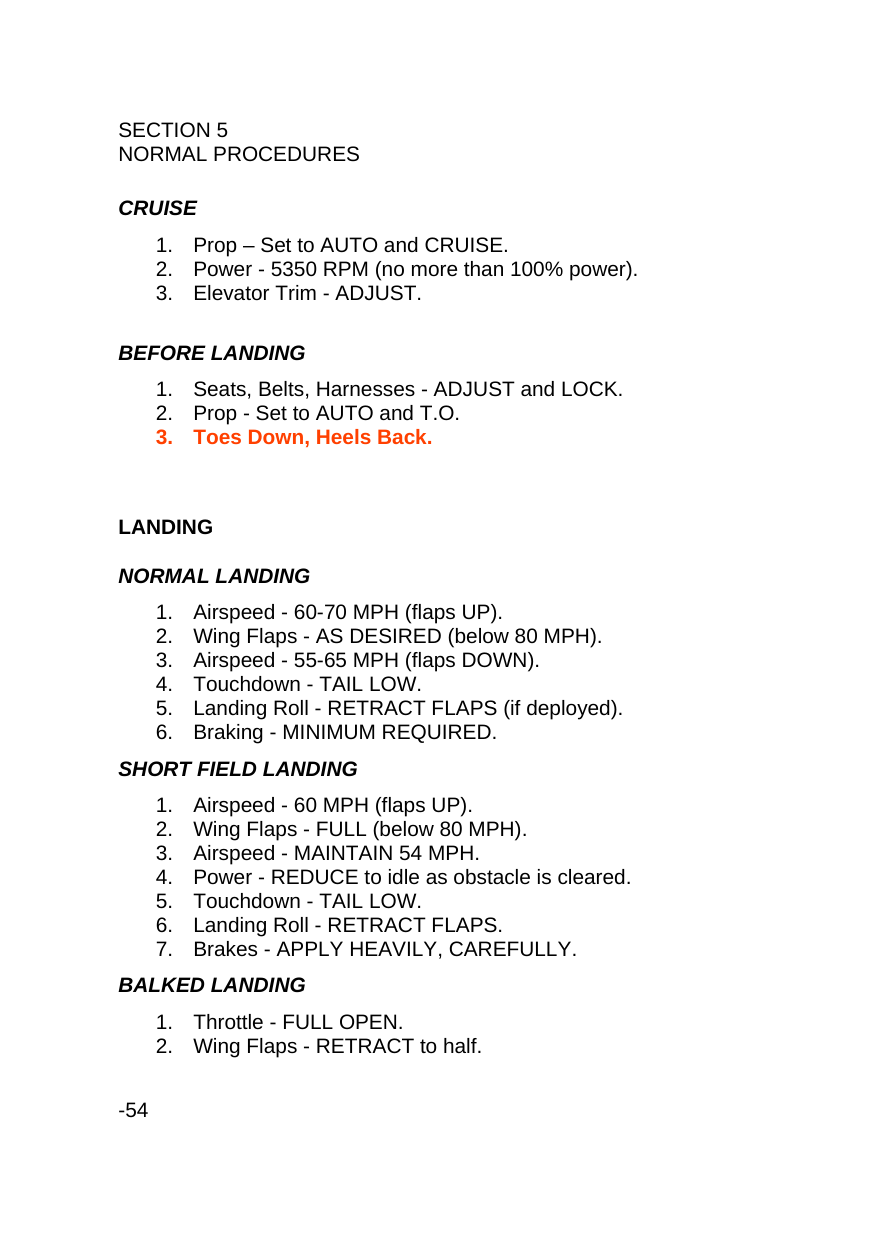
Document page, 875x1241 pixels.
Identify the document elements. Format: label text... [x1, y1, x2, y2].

list Power - 5350 RPM (no more than 100% power). [156, 256, 756, 280]
list Wing Flaps - RETRACT to half. [156, 1033, 756, 1057]
list Airspeed - MAINTAIN 54 MPH. [156, 841, 756, 865]
list Landing Roll - RETRACT FLAPS (if deployed). [156, 696, 756, 720]
list Toes Down, Heels Back. [156, 425, 756, 449]
list Brakes - APPLY HEAVILY, CAREFULLY. [156, 937, 756, 961]
list Power - REDUCE to idle as obstacle is cleared. [156, 865, 756, 889]
subtitle SHORT FIELD LANDING [118, 756, 756, 780]
list Landing Roll - RETRACT FLAPS. [156, 913, 756, 937]
list Prop – Set to AUTO and CRUISE. [156, 232, 756, 256]
subtitle BEFORE LANDING [118, 341, 756, 365]
list Wing Flaps - FULL (below 80 MPH). [156, 817, 756, 841]
subtitle NORMAL LANDING [118, 564, 756, 588]
subtitle CRUISE [118, 196, 756, 220]
list Airspeed - 60-70 MPH (flaps UP). [156, 600, 756, 624]
list Throttle - FULL OPEN. [156, 1009, 756, 1033]
list Wing Flaps - AS DESIRED (below 80 MPH). [156, 624, 756, 648]
list Touchdown - TAIL LOW. [156, 889, 756, 913]
list Touchdown - TAIL LOW. [156, 672, 756, 696]
list Seats, Belts, Harnesses - ADJUST and LOCK. [156, 377, 756, 401]
list Braking - MINIMUM REQUIRED. [156, 720, 756, 744]
list Airspeed - 60 MPH (flaps UP). [156, 793, 756, 817]
list Airspeed - 55-65 MPH (flaps DOWN). [156, 648, 756, 672]
subtitle LANDING [118, 515, 756, 539]
list Prop - Set to AUTO and T.O. [156, 401, 756, 425]
list Elevator Trim - ADJUST. [156, 280, 756, 304]
subtitle BALKED LANDING [118, 973, 756, 997]
